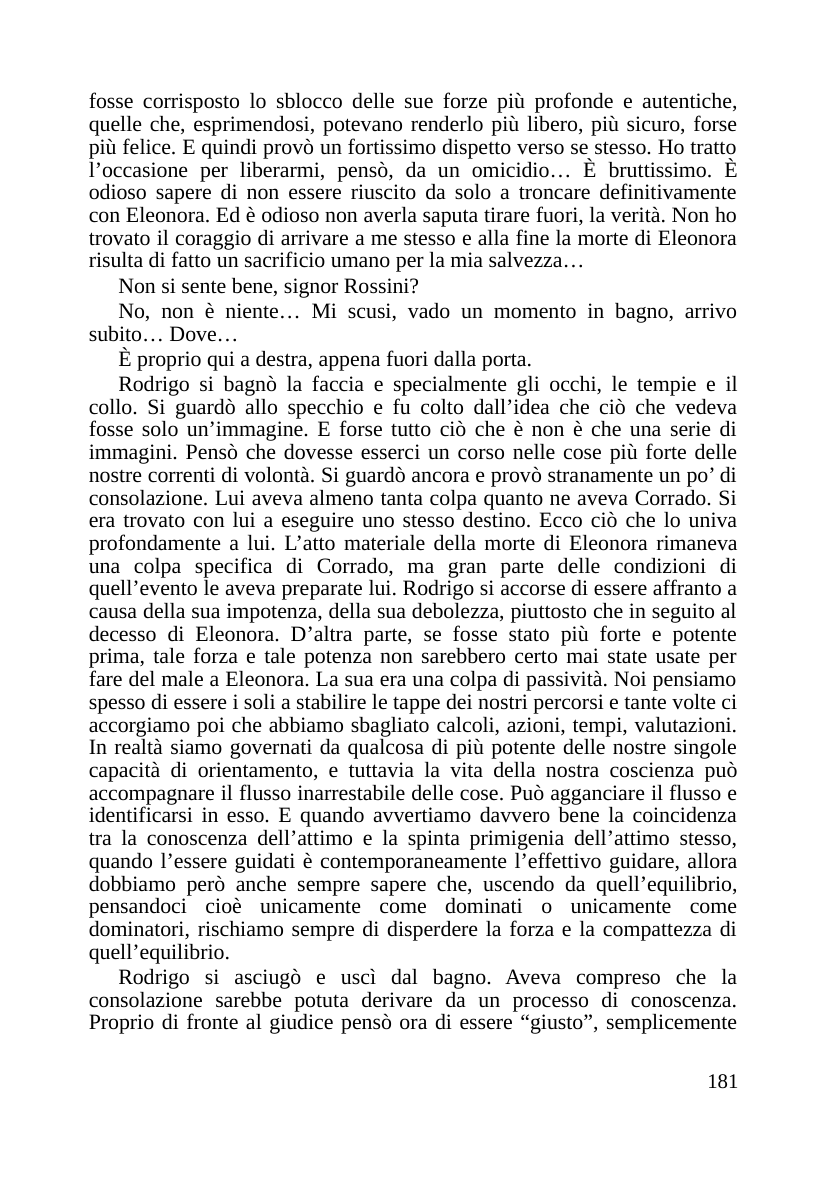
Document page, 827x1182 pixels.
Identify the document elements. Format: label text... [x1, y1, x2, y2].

text Rodrigo si asciugò e uscì dal bagno. Aveva compreso che la consolazione sarebbe potuta derivare da un processo di conoscenza. Proprio di fronte al giudice pensò ora di essere “giusto”, semplicemente [88, 964, 738, 1034]
text Non si sente bene, signor Rossini? [88, 273, 738, 298]
text È proprio qui a destra, appena fuori dalla porta. [88, 346, 738, 371]
text No, non è niente… Mi scusi, vado un momento in bagno, arrivo subito… Dove… [88, 298, 738, 346]
text fosse corrisposto lo sblocco delle sue forze più profonde e autentiche, quelle che, esprimendosi, potevano renderlo più libero, più sicuro, forse più felice. E quindi provò un fortissimo dispetto verso se stesso. Ho tratto l’occasione per liberarmi, pensò, da un omicidio… È bruttissimo. È odioso sapere di non essere riuscito da solo a troncare definitivamente con Eleonora. Ed è odioso non averla saputa tirare fuori, la verità. Non ho trovato il coraggio di arrivare a me stesso e alla fine la morte di Eleonora risulta di fatto un sacrificio umano per la mia salvezza… [88, 88, 738, 273]
text Rodrigo si bagnò la faccia e specialmente gli occhi, le tempie e il collo. Si guardò allo specchio e fu colto dall’idea che ciò che vedeva fosse solo un’immagine. E forse tutto ciò che è non è che una serie di immagini. Pensò che dovesse esserci un corso nelle cose più forte delle nostre correnti di volontà. Si guardò ancora e provò stranamente un po’ di consolazione. Lui aveva almeno tanta colpa quanto ne aveva Corrado. Si era trovato con lui a eseguire uno stesso destino. Ecco ciò che lo univa profondamente a lui. L’atto materiale della morte di Eleonora rimaneva una colpa specifica di Corrado, ma gran parte delle condizioni di quell’evento le aveva preparate lui. Rodrigo si accorse di essere affranto a causa della sua impotenza, della sua debolezza, piuttosto che in seguito al decesso di Eleonora. D’altra parte, se fosse stato più forte e potente prima, tale forza e tale potenza non sarebbero certo mai state usate per fare del male a Eleonora. La sua era una colpa di passività. Noi pensiamo spesso di essere i soli a stabilire le tappe dei nostri percorsi e tante volte ci accorgiamo poi che abbiamo sbagliato calcoli, azioni, tempi, valutazioni. In realtà siamo governati da qualcosa di più potente delle nostre singole capacità di orientamento, e tuttavia la vita della nostra coscienza può accompagnare il flusso inarrestabile delle cose. Può agganciare il flusso e identificarsi in esso. E quando avvertiamo davvero bene la coincidenza tra la conoscenza dell’attimo e la spinta primigenia dell’attimo stesso, quando l’essere guidati è contemporaneamente l’effettivo guidare, allora dobbiamo però anche sempre sapere che, uscendo da quell’equilibrio, pensandoci cioè unicamente come dominati o unicamente come dominatori, rischiamo sempre di disperdere la forza e la compattezza di quell’equilibrio. [88, 371, 738, 964]
